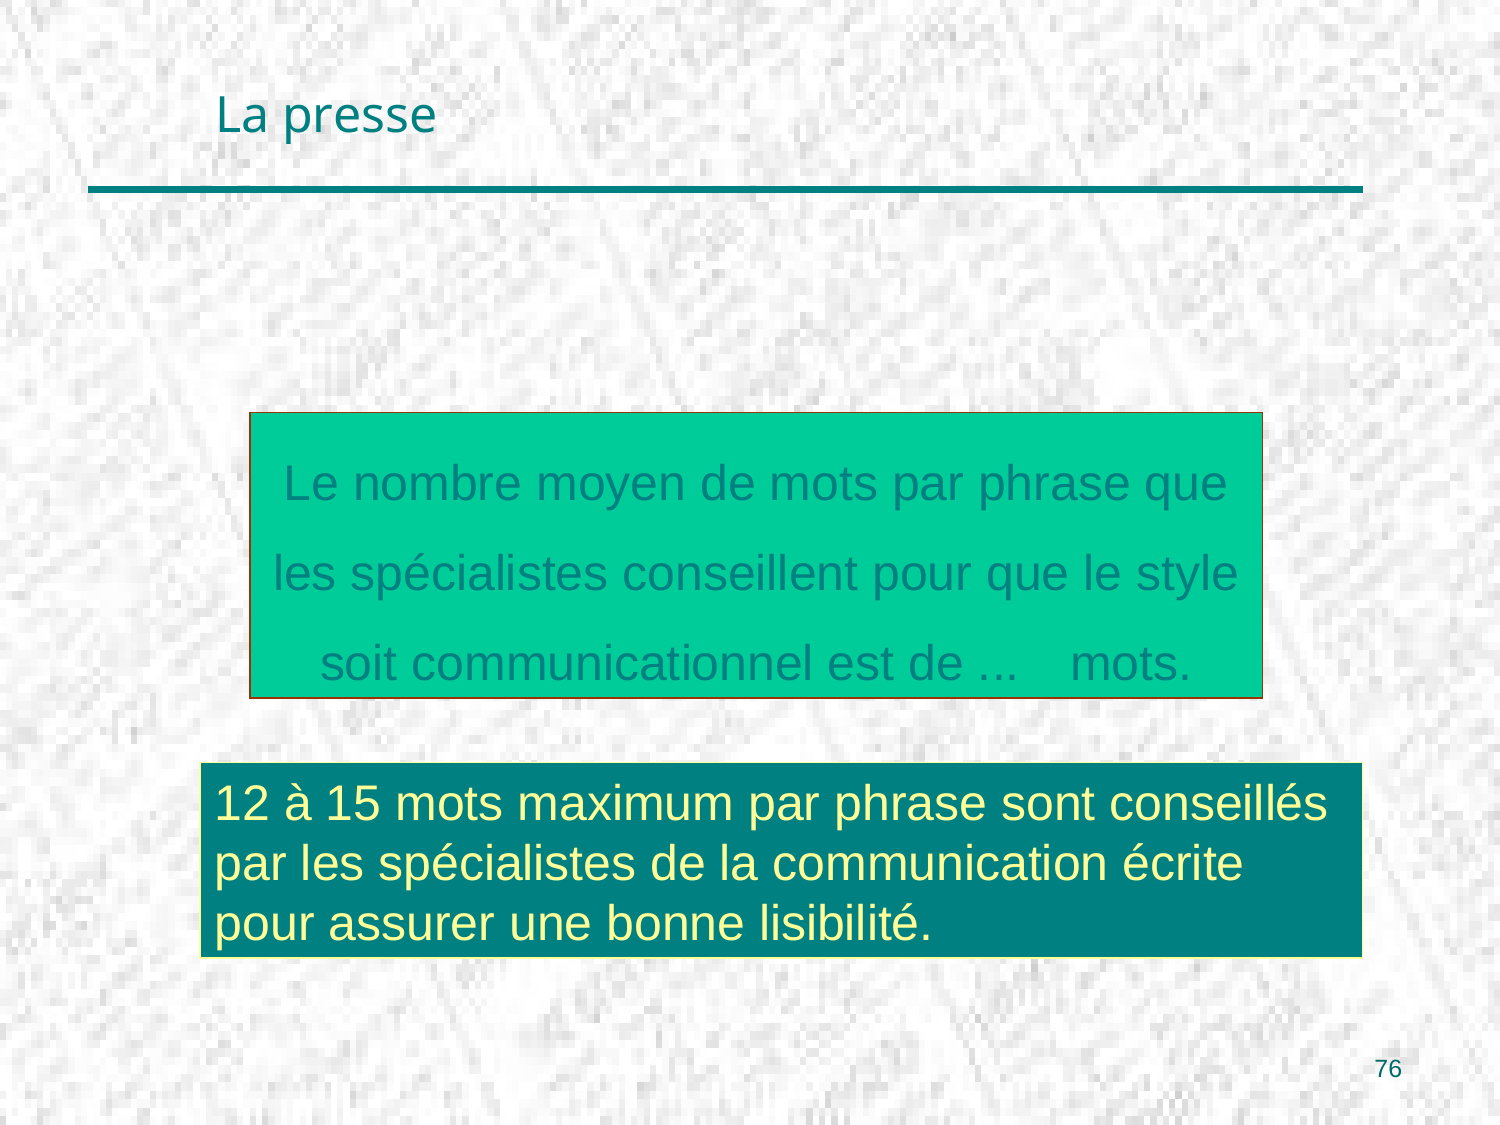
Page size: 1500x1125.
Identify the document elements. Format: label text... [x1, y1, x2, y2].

text_box Le nombre moyen de mots par phrase que les spécialistes conseillent pour que le style soit communicationnel est de ... mots. [249, 412, 1263, 698]
text_box La presse [200, 74, 454, 151]
picture [0, 0, 1500, 1125]
text_box 12 à 15 mots maximum par phrase sont conseillés par les spécialistes de la communication écrite pour assurer une bonne lisibilité. [199, 762, 1363, 958]
